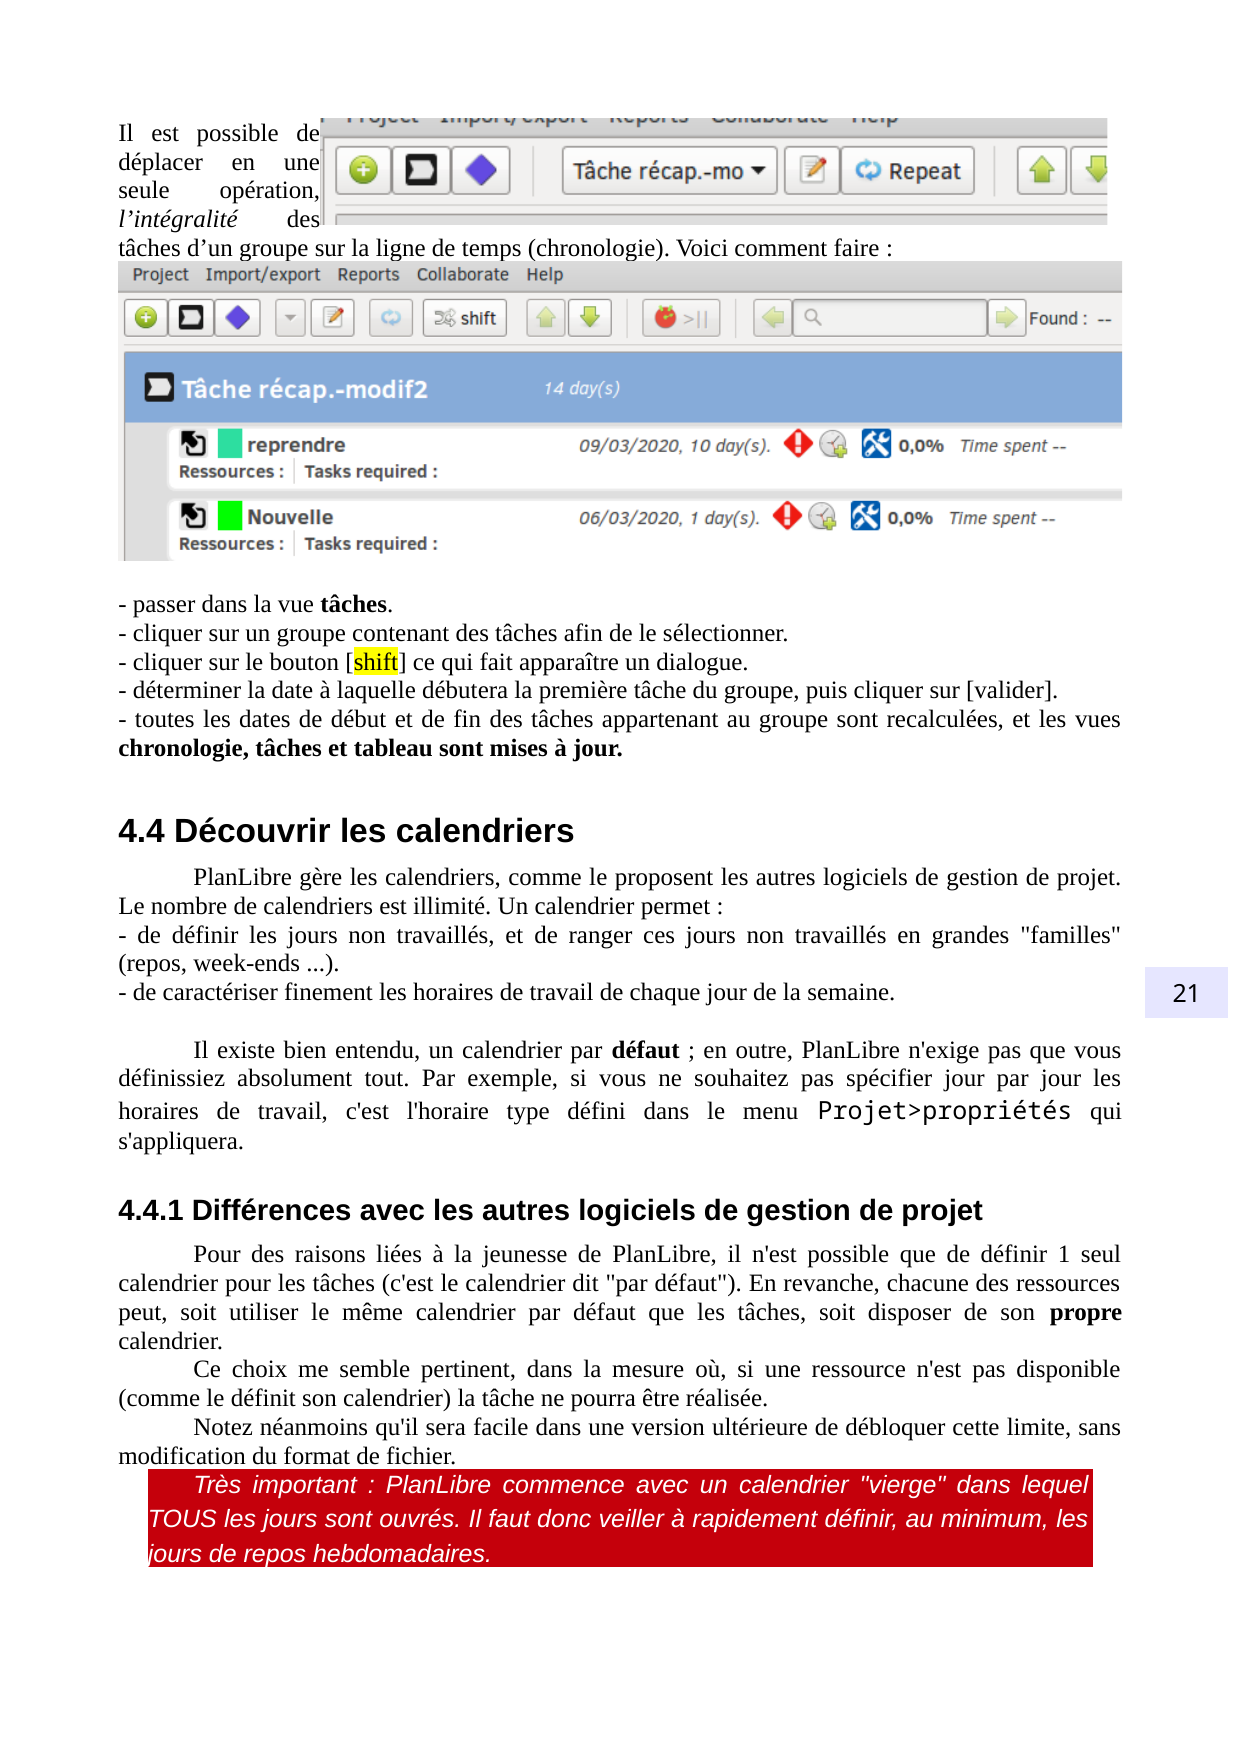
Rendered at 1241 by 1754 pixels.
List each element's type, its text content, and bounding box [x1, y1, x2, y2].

picture [118, 261, 1123, 561]
text - déterminer la date à laquelle débutera la première tâche du groupe, puis cliquer sur [valider]. [118, 675, 1122, 704]
text Il existe bien entendu, un calendrier par défaut ; en outre, PlanLibre n'exige pas que vous définissiez absolument tout. Par exemple, si vous ne souhaitez pas spécifier jour par jour les horaires de travail, c'est l'horaire type défini dans le menu Projet>propriétés qui s'appliquera. [118, 1035, 1122, 1155]
text Pour des raisons liées à la jeunesse de PlanLibre, il n'est possible que de définir 1 seul calendrier pour les tâches (c'est le calendrier dit "par défaut"). En revanche, chacune des ressources peut, soit utiliser le même calendrier par défaut que les tâches, soit disposer de son propre calendrier. [118, 1239, 1122, 1354]
text - toutes les dates de début et de fin des tâches appartenant au groupe sont recalculées, et les vues chronologie, tâches et tableau sont mises à jour. [118, 704, 1122, 762]
text Notez néanmoins qu'il sera facile dans une version ultérieure de débloquer cette limite, sans modification du format de fichier. [118, 1412, 1122, 1469]
text - cliquer sur un groupe contenant des tâches afin de le sélectionner. [118, 618, 1122, 647]
text - de définir les jours non travaillés, et de ranger ces jours non travaillés en grandes "familles" (repos, week-ends ...). [118, 920, 1122, 977]
text Il est possible de déplacer en une seule opération, l’intégralité des tâches d’un groupe sur la ligne de temps (chronologie). Voici comment faire : [118, 118, 1122, 261]
text - passer dans la vue tâches. [118, 589, 1122, 618]
text - cliquer sur le bouton [shift] ce qui fait apparaître un dialogue. [118, 647, 1122, 675]
text PlanLibre gère les calendriers, comme le proposent les autres logiciels de gestion de projet. Le nombre de calendriers est illimité. Un calendrier permet : [118, 862, 1122, 920]
picture [320, 118, 1108, 225]
text - de caractériser finement les horaires de travail de chaque jour de la semaine. [118, 977, 1122, 1006]
subtitle 4.4.1 Différences avec les autres logiciels de gestion de projet [118, 1193, 1122, 1227]
subtitle 4.4 Découvrir les calendriers [118, 811, 1122, 850]
text Ce choix me semble pertinent, dans la mesure où, si une ressource n'est pas disponible (comme le définit son calendrier) la tâche ne pourra être réalisée. [118, 1354, 1122, 1412]
text Très important : PlanLibre commence avec un calendrier "vierge" dans lequel TOUS les jours sont ouvrés. Il faut donc veiller à rapidement définir, au minimum, les jours de repos hebdomadaires. [148, 1469, 1093, 1567]
